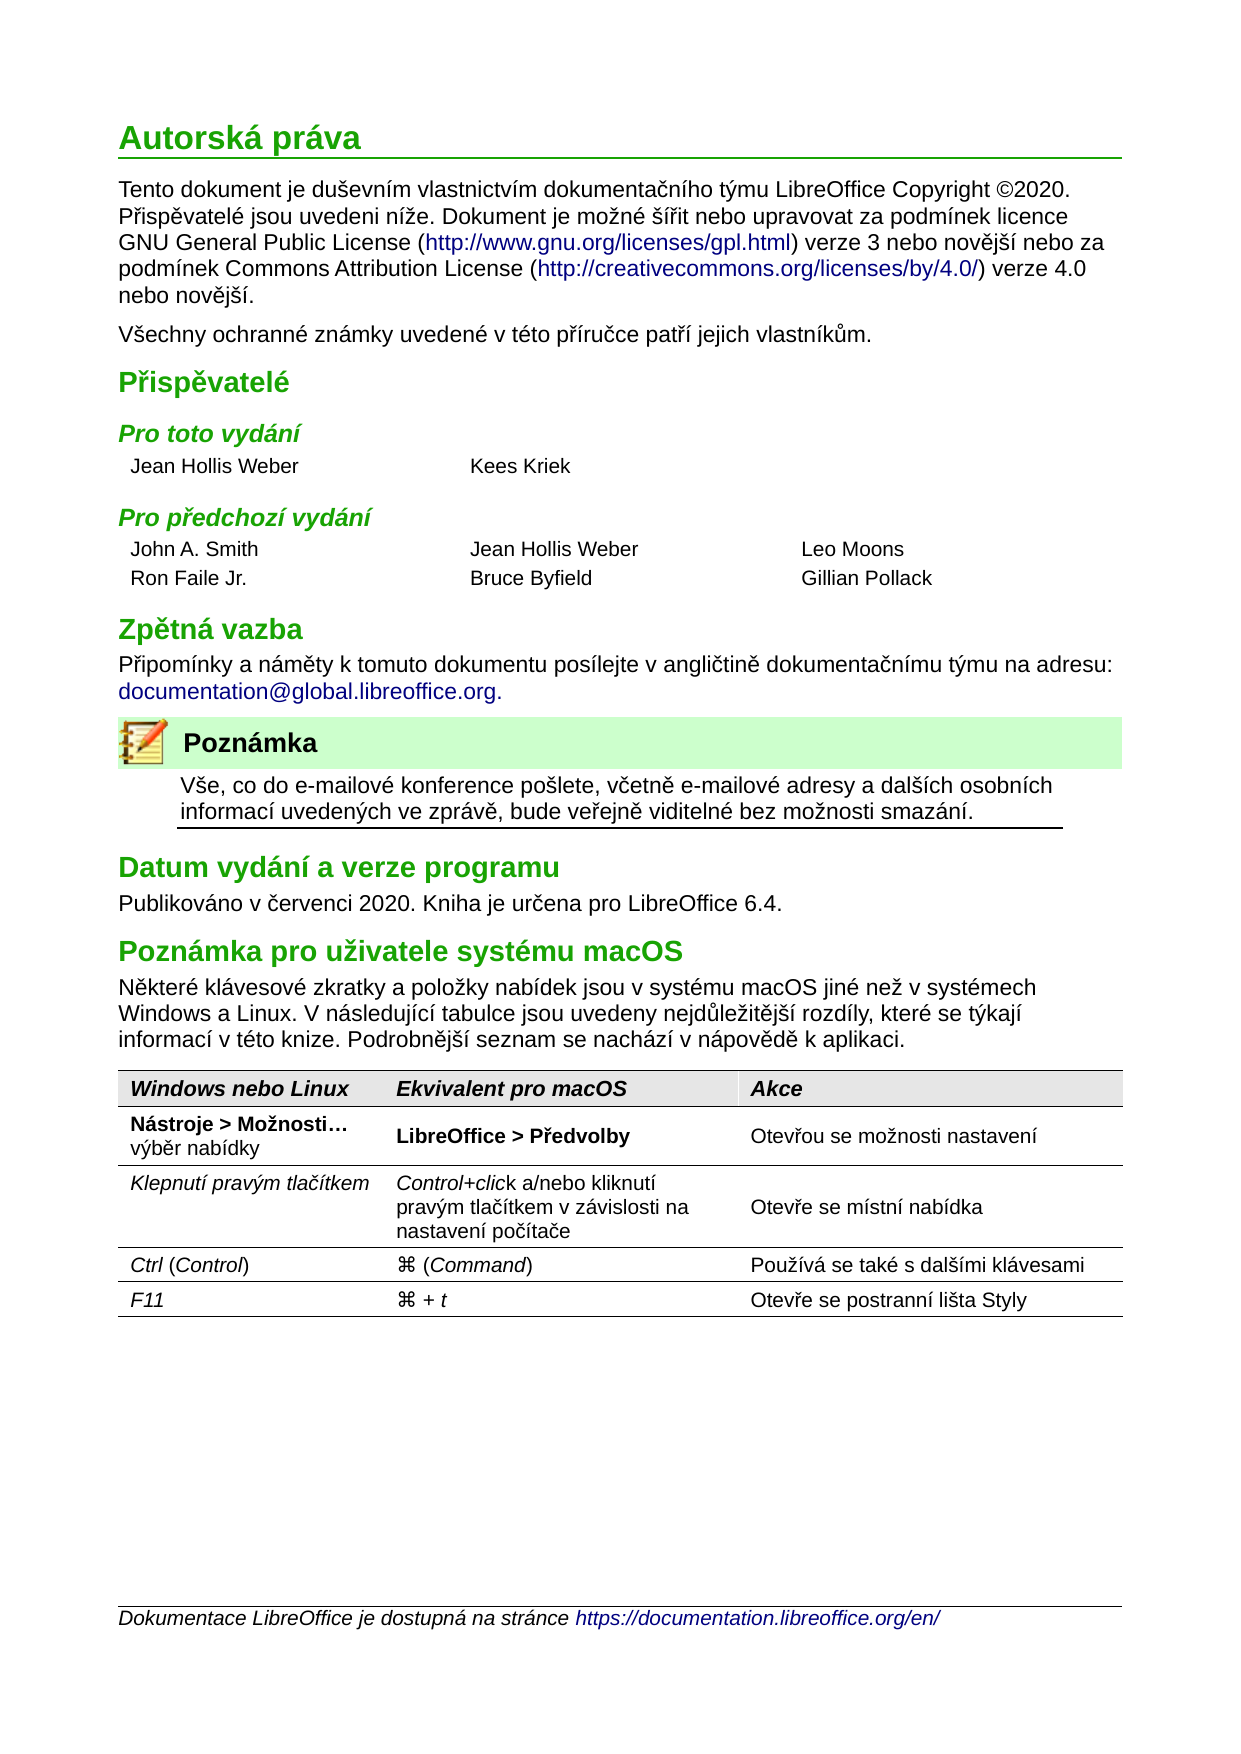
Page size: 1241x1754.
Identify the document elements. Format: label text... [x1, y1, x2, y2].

table_header Akce [739, 1071, 1123, 1106]
table_cell Ctrl (Control) [118, 1248, 384, 1281]
table_cell Klepnutí pravým tlačítkem [118, 1166, 384, 1247]
subtitle Poznámka [118, 717, 1122, 769]
text Některé klávesové zkratky a položky nabídek jsou v systému macOS jiné než v systémech Windows a Linux. V následující tabulce jsou uvedeny nejdůležitější rozdíly, které se týkají informací v této knize. Podrobnější seznam se nachází v nápovědě k aplikaci. [118, 973, 1122, 1053]
text Tento dokument je duševním vlastnictvím dokumentačního týmu LibreOffice Copyright ©2020. Přispěvatelé jsou uvedeni níže. Dokument je možné šířit nebo upravovat za podmínek licence GNU General Public License (http://www.gnu.org/licenses/gpl.html) verze 3 nebo novější nebo za podmínek Commons Attribution License (http://creativecommons.org/licenses/by/4.0/) verze 4.0 nebo novější. [118, 176, 1122, 308]
table_cell ⌘ + t [384, 1282, 738, 1316]
table_cell Otevřou se možnosti nastavení [739, 1107, 1123, 1164]
table_cell Ron Faile Jr. [118, 566, 458, 594]
text Připomínky a náměty k tomuto dokumentu posílejte v angličtině dokumentačnímu týmu na adresu: documentation@global.libreoffice.org. [118, 651, 1122, 704]
text Vše, co do e-mailové konference pošlete, včetně e-mailové adresy a dalších osobních informací uvedených ve zprávě, bude veřejně viditelné bez možnosti smazání. [177, 769, 1063, 827]
text Publikováno v červenci 2020. Kniha je určena pro LibreOffice 6.4. [118, 890, 1122, 916]
table_header Ekvivalent pro macOS [384, 1071, 738, 1106]
table_cell F11 [118, 1282, 384, 1316]
table_header Windows nebo Linux [118, 1071, 384, 1106]
table_cell Control+click a/nebo kliknutí pravým tlačítkem v závislosti na nastavení počítače [384, 1166, 738, 1247]
table_cell Otevře se postranní lišta Styly [739, 1282, 1123, 1316]
text Všechny ochranné známky uvedené v této příručce patří jejich vlastníkům. [118, 321, 1122, 347]
table_cell Používá se také s dalšími klávesami [739, 1248, 1123, 1281]
table_cell Otevře se místní nabídka [739, 1166, 1123, 1247]
subtitle Poznámka pro uživatele systému macOS [118, 934, 1122, 968]
table_cell Gillian Pollack [789, 566, 1122, 594]
subtitle Pro předchozí vydání [118, 503, 1122, 531]
subtitle Autorská práva [118, 118, 1122, 157]
table_header [789, 454, 1122, 482]
table_header Jean Hollis Weber [118, 454, 458, 482]
table_cell ⌘ (Command) [384, 1248, 738, 1281]
table_header Jean Hollis Weber [458, 537, 789, 566]
subtitle Zpětná vazba [118, 612, 1122, 645]
table_header Leo Moons [789, 537, 1122, 566]
table_cell LibreOffice > Předvolby [384, 1107, 738, 1164]
table_header Kees Kriek [458, 454, 789, 482]
subtitle Přispěvatelé [118, 365, 1122, 398]
table_cell Bruce Byfield [458, 566, 789, 594]
table_cell Nástroje > Možnosti… výběr nabídky [118, 1107, 384, 1164]
picture [119, 717, 170, 768]
subtitle Pro toto vydání [118, 419, 1122, 448]
table_header John A. Smith [118, 537, 458, 566]
subtitle Datum vydání a verze programu [118, 851, 1122, 884]
